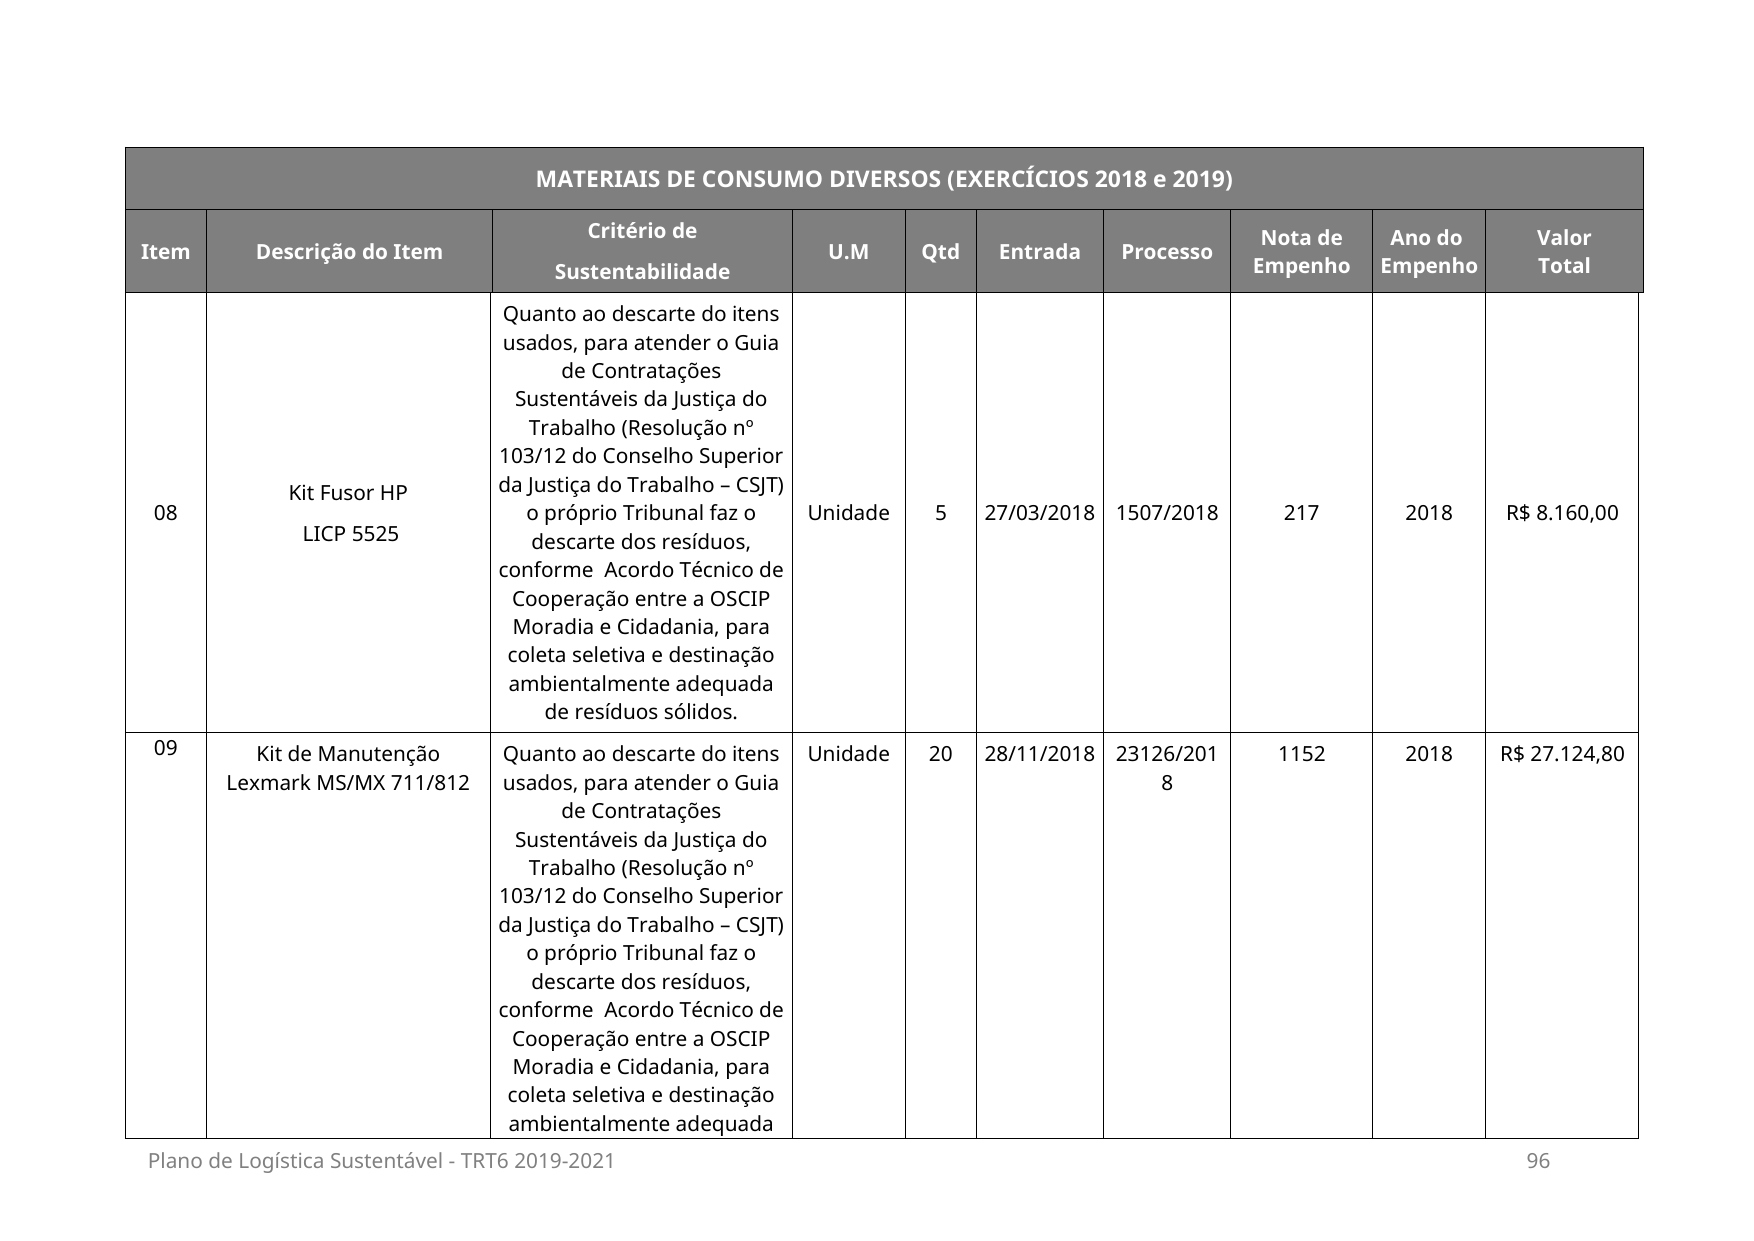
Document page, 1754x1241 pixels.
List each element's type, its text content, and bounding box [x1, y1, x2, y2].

table_cell U.M [793, 210, 905, 292]
table_cell Nota de Empenho [1231, 210, 1372, 292]
table_cell 08 [126, 293, 206, 732]
table_cell Entrada [977, 210, 1103, 292]
table_cell 23126/2018 [1104, 733, 1230, 1137]
table_cell [1639, 732, 1643, 1137]
table_cell [1639, 293, 1643, 732]
table_cell Kit de Manutenção Lexmark MS/MX 711/812 [207, 733, 490, 1137]
table_cell 28/11/2018 [977, 733, 1103, 1137]
table_cell Descrição do Item [207, 210, 492, 292]
table_cell Valor Total [1486, 210, 1643, 292]
table_cell 217 [1231, 293, 1372, 732]
table_cell 1507/2018 [1104, 293, 1230, 732]
table_cell Qtd [906, 210, 976, 292]
table_cell R$ 8.160,00 [1486, 293, 1638, 732]
table_cell 27/03/2018 [977, 293, 1103, 732]
table_cell Item [126, 210, 206, 292]
table_cell Unidade [793, 293, 905, 732]
table_cell R$ 27.124,80 [1486, 733, 1638, 1137]
table_cell 1152 [1231, 733, 1372, 1137]
table_header MATERIAIS DE CONSUMO DIVERSOS (EXERCÍCIOS 2018 e 2019) [126, 148, 1643, 209]
table_cell Unidade [793, 733, 905, 1137]
table_cell Processo [1104, 210, 1230, 292]
table_cell 20 [906, 733, 976, 1137]
table_cell 2018 [1373, 293, 1485, 732]
table_cell Quanto ao descarte do itens usados, para atender o Guia de Contratações Sustentáveis da Justiça do Trabalho (Resolução nº 103/12 do Conselho Superior da Justiça do Trabalho – CSJT) o próprio Tribunal faz o descarte dos resíduos, conforme Acordo Técnico de Cooperação entre a OSCIP Moradia e Cidadania, para coleta seletiva e destinação ambientalmente adequada [491, 733, 792, 1137]
table_cell Quanto ao descarte do itens usados, para atender o Guia de Contratações Sustentáveis da Justiça do Trabalho (Resolução nº 103/12 do Conselho Superior da Justiça do Trabalho – CSJT) o próprio Tribunal faz o descarte dos resíduos, conforme Acordo Técnico de Cooperação entre a OSCIP Moradia e Cidadania, para coleta seletiva e destinação ambientalmente adequada de resíduos sólidos. [491, 293, 792, 732]
table_cell Critério de Sustentabilidade [493, 210, 792, 292]
table_cell Ano do Empenho [1373, 210, 1485, 292]
table_cell 2018 [1373, 733, 1485, 1137]
table_cell Kit Fusor HP LICP 5525 [207, 293, 490, 732]
table_cell 09 [126, 733, 206, 1137]
table_cell 5 [906, 293, 976, 732]
